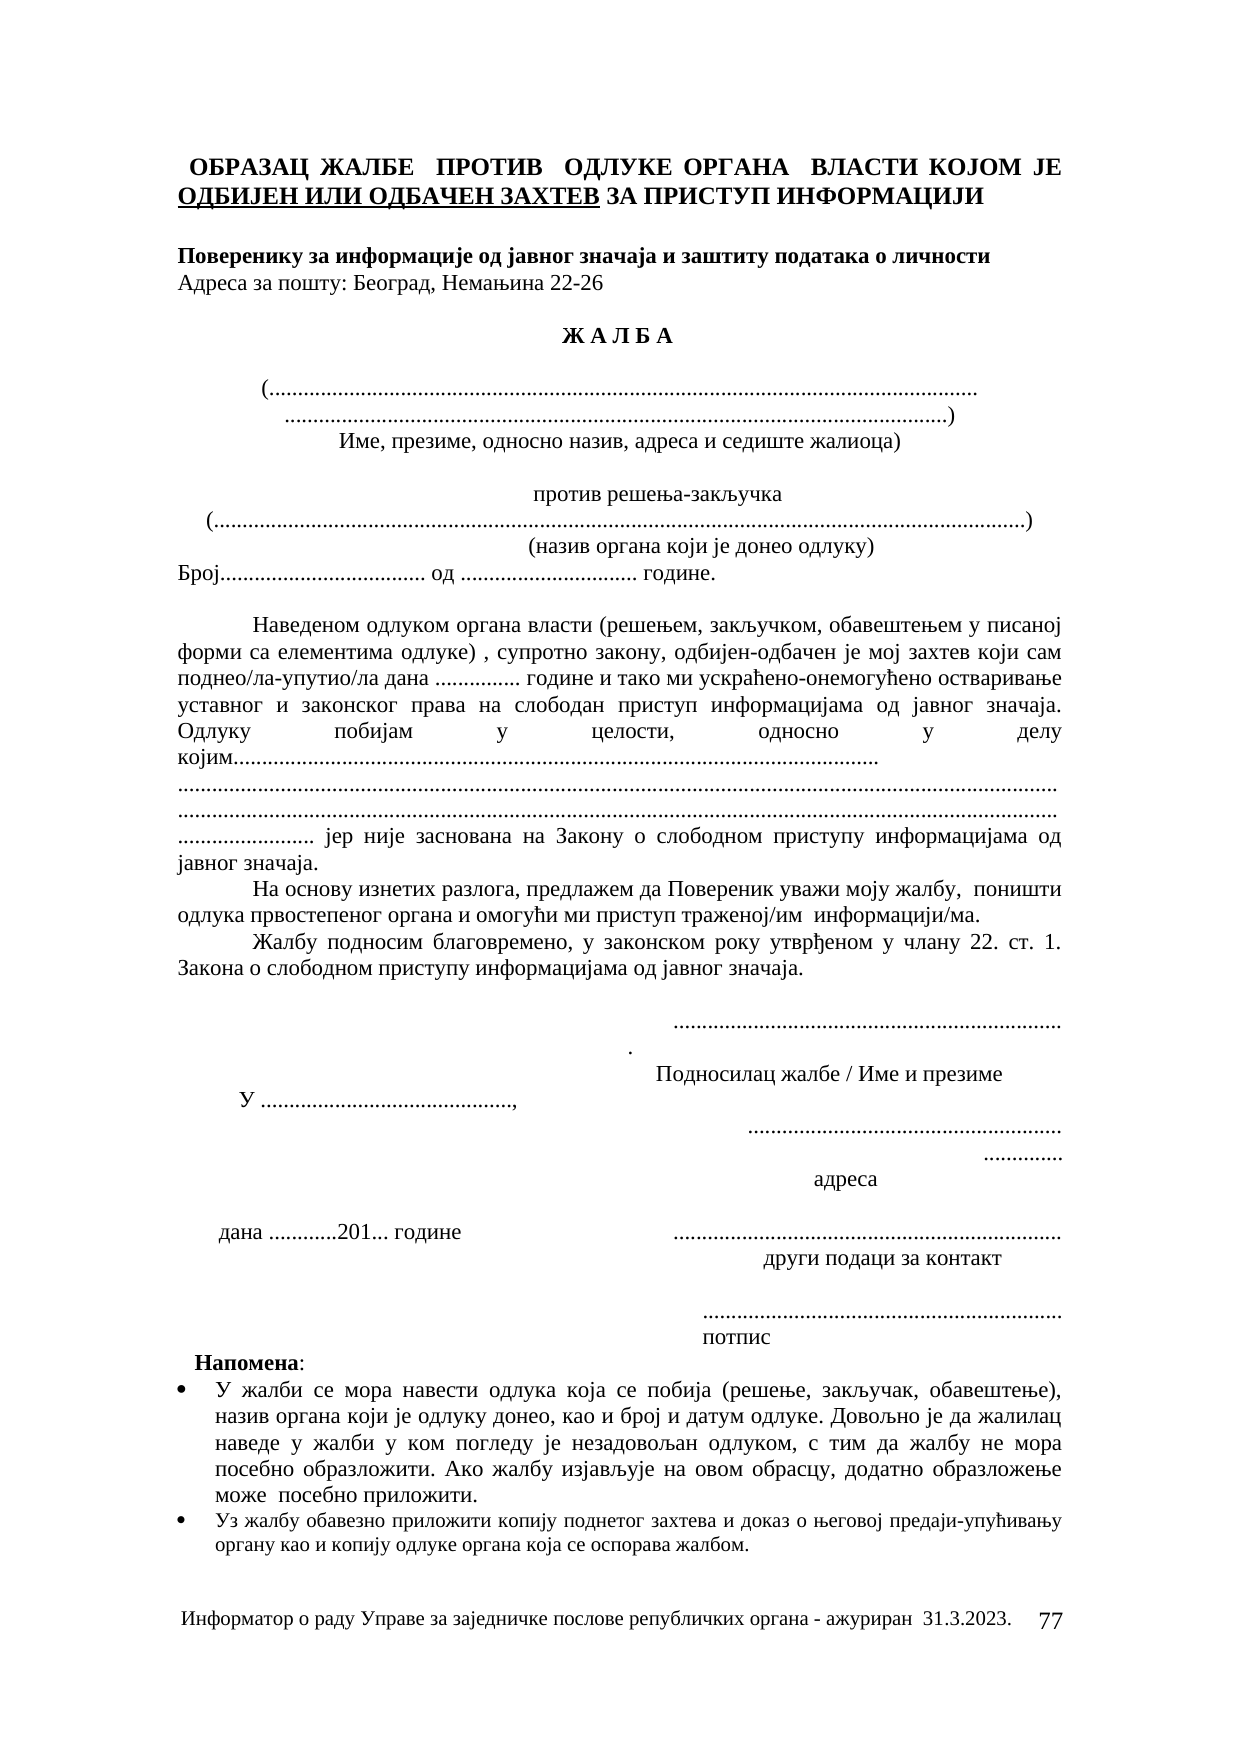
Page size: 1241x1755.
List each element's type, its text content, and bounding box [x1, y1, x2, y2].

text ............................................................................................................................................................................................................................................................................................................................................ јер није заснована на Закону о слободном приступу информацијама од јавног значаја. [177, 770, 1063, 875]
list У жалби се мора навести одлука која се побија (решење, закључак, обавештење), назив органа који је одлуку донео, као и број и датум одлуке. Довољно је да жалилац наведе у жалби у ком погледу је незадовољан одлуком, с тим да жалбу не мора посебно образложити. Ако жалбу изјављује на овом обрасцу, додатно образложење може посебно приложити. [177, 1376, 1063, 1508]
text Ж А Л Б А [177, 322, 1063, 348]
text Жалбу подносим благовремено, у законском року утврђеном у члану 22. ст. 1. Закона о слободном приступу информацијама од јавног значаја. [177, 928, 1063, 981]
text други подаци за контакт [702, 1244, 1063, 1270]
text Наведеном одлуком органа власти (решењем, закључком, обавештењем у писаној форми са елементима одлуке) , супротно закону, одбијен-одбачен је мој захтев који сам поднео/ла-упутио/ла дана ............... године и тако ми ускраћено-онемогућено остваривање уставног и законског права на слободан приступ информацијама од јавног значаја. Oдлуку побијам у целости, односно у делу којим................................................................................................................. [177, 612, 1063, 770]
text Адреса за пошту: Београд, Немањина 22-26 [177, 269, 1063, 295]
text Име, презиме, односно назив, адреса и седиште жалиоца) [177, 427, 1063, 453]
text (назив органа који је донео одлуку) [177, 532, 1063, 559]
text против решења-закључка (..............................................................................................................................................) [177, 480, 1063, 532]
text ..................................................................... [627, 1007, 1063, 1059]
list Уз жалбу обавезно приложити копију поднетог захтева и доказ о његовој предаји-упућивању органу као и копију одлуке органа која се оспорава жалбом. [177, 1508, 1063, 1556]
text ....................................................................................................................) [177, 401, 1063, 427]
text (............................................................................................................................ [177, 374, 1063, 401]
text ............................................................... потпис [702, 1297, 1063, 1349]
text Подносилац жалбе / Име и презиме [627, 1059, 1063, 1086]
text Број.................................... од ............................... године. [177, 559, 1063, 585]
text Напомена: [177, 1349, 1063, 1376]
text дана ............201... године .................................................................... [177, 1218, 1063, 1244]
text Поверенику за информације од јавног значаја и заштиту података о личности [177, 243, 1063, 269]
text На основу изнетих разлога, предлажем да Повереник уважи моју жалбу, поништи одлука првостепеног органа и омогући ми приступ траженој/им информацији/ма. [177, 875, 1063, 928]
text У ............................................, ..................................................................... [177, 1086, 1063, 1165]
text адреса [177, 1165, 1063, 1191]
subtitle ОБРАЗАЦ ЖАЛБЕ ПРОТИВ ОДЛУКЕ ОРГАНА ВЛАСТИ КОЈОМ ЈЕ ОДБИЈЕН ИЛИ ОДБАЧЕН ЗАХТЕВ ЗА ПРИСТУП ИНФОРМАЦИЈИ [177, 148, 1063, 210]
